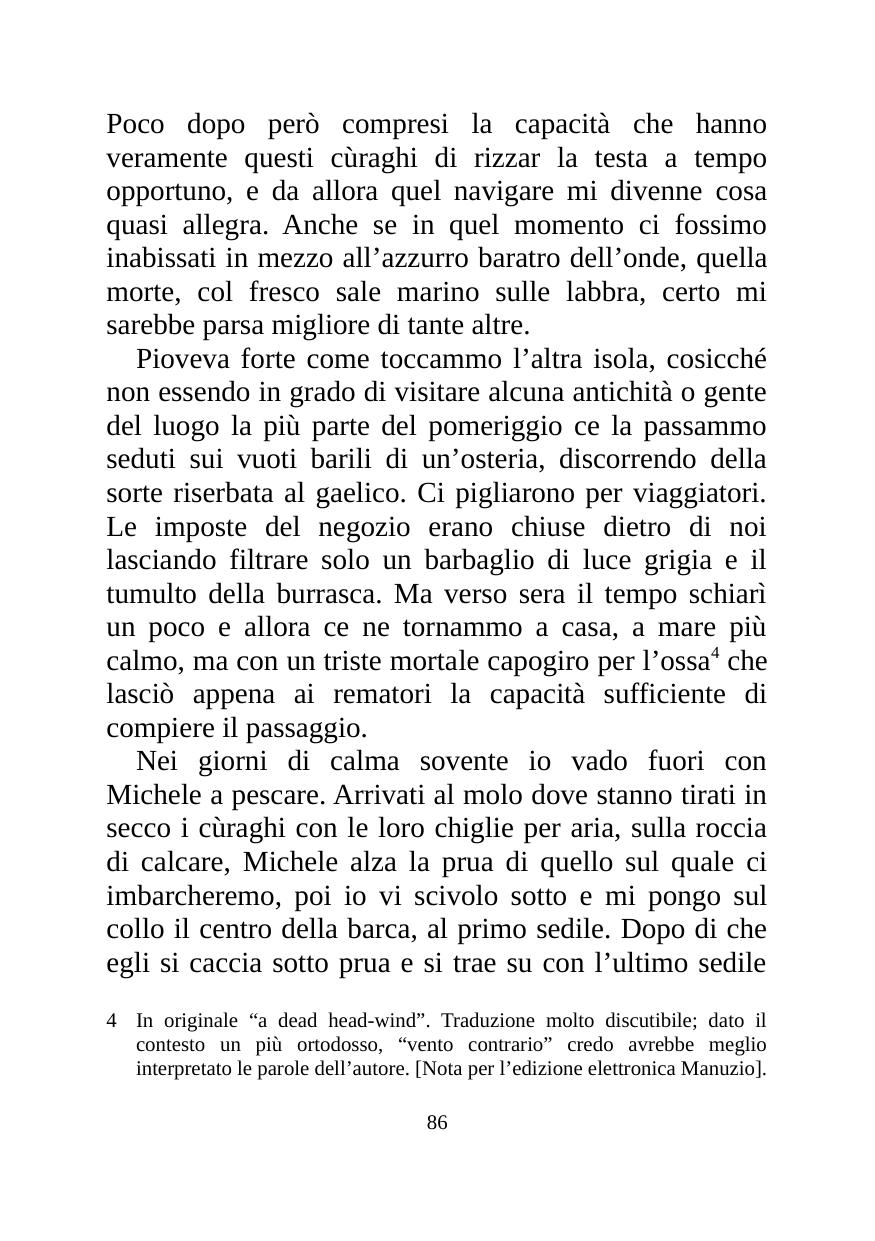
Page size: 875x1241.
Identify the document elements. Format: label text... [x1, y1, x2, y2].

text Nei giorni di calma sovente io vado fuori con Michele a pescare. Arrivati al molo dove stanno tirati in secco i cùraghi con le loro chiglie per aria, sulla roccia di calcare, Michele alza la prua di quello sul quale ci imbarcheremo, poi io vi scivolo sotto e mi pongo sul collo il centro della barca, al primo sedile. Dopo di che egli si caccia sotto prua e si trae su con l’ultimo sedile [106, 743, 768, 978]
text Pioveva forte come toccammo l’altra isola, cosicché non essendo in grado di visitare alcuna antichità o gente del luogo la più parte del pomeriggio ce la passammo seduti sui vuoti barili di un’osteria, discorrendo della sorte riserbata al gaelico. Ci pigliarono per viaggiatori. Le imposte del negozio erano chiuse dietro di noi lasciando filtrare solo un barbaglio di luce grigia e il tumulto della burrasca. Ma verso sera il tempo schiarì un poco e allora ce ne tornammo a casa, a mare più calmo, ma con un triste mortale capogiro per l’ossa che lasciò appena ai rematori la capacità sufficiente di compiere il passaggio. [106, 341, 768, 743]
text Poco dopo però compresi la capacità che hanno veramente questi cùraghi di rizzar la testa a tempo opportuno, e da allora quel navigare mi divenne cosa quasi allegra. Anche se in quel momento ci fossimo inabissati in mezzo all’azzurro baratro dell’onde, quella morte, col fresco sale marino sulle labbra, certo mi sarebbe parsa migliore di tante altre. [106, 106, 768, 341]
text In originale “a dead head-wind”. Traduzione molto discutibile; dato il contesto un più ortodosso, “vento contrario” credo avrebbe meglio interpretato le parole dell’autore. [Nota per l’edizione elettronica Manuzio]. [106, 1008, 768, 1080]
